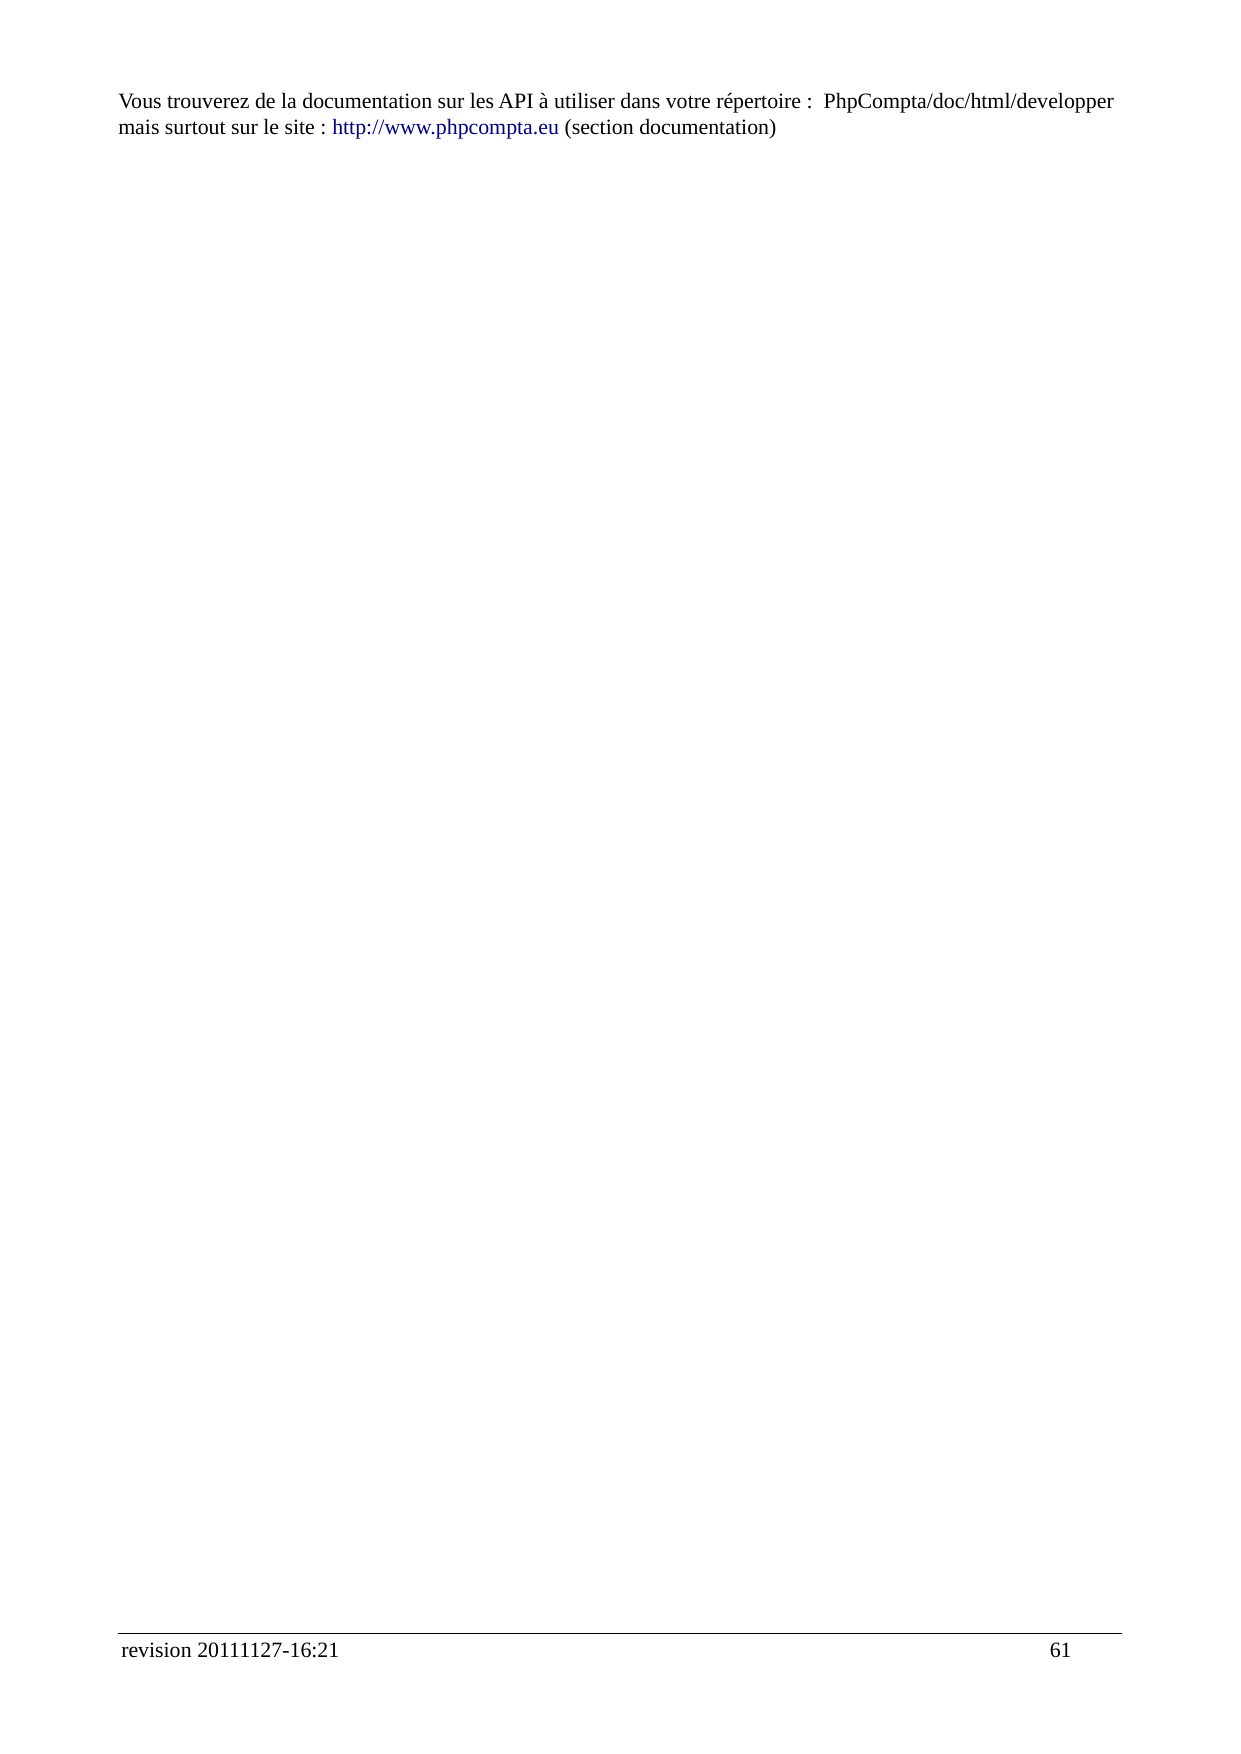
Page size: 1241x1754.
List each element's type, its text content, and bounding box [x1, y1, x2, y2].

text Vous trouverez de la documentation sur les API à utiliser dans votre répertoire : PhpCompta/doc/html/developper mais surtout sur le site : http://www.phpcompta.eu (section documentation) [118, 88, 1122, 139]
